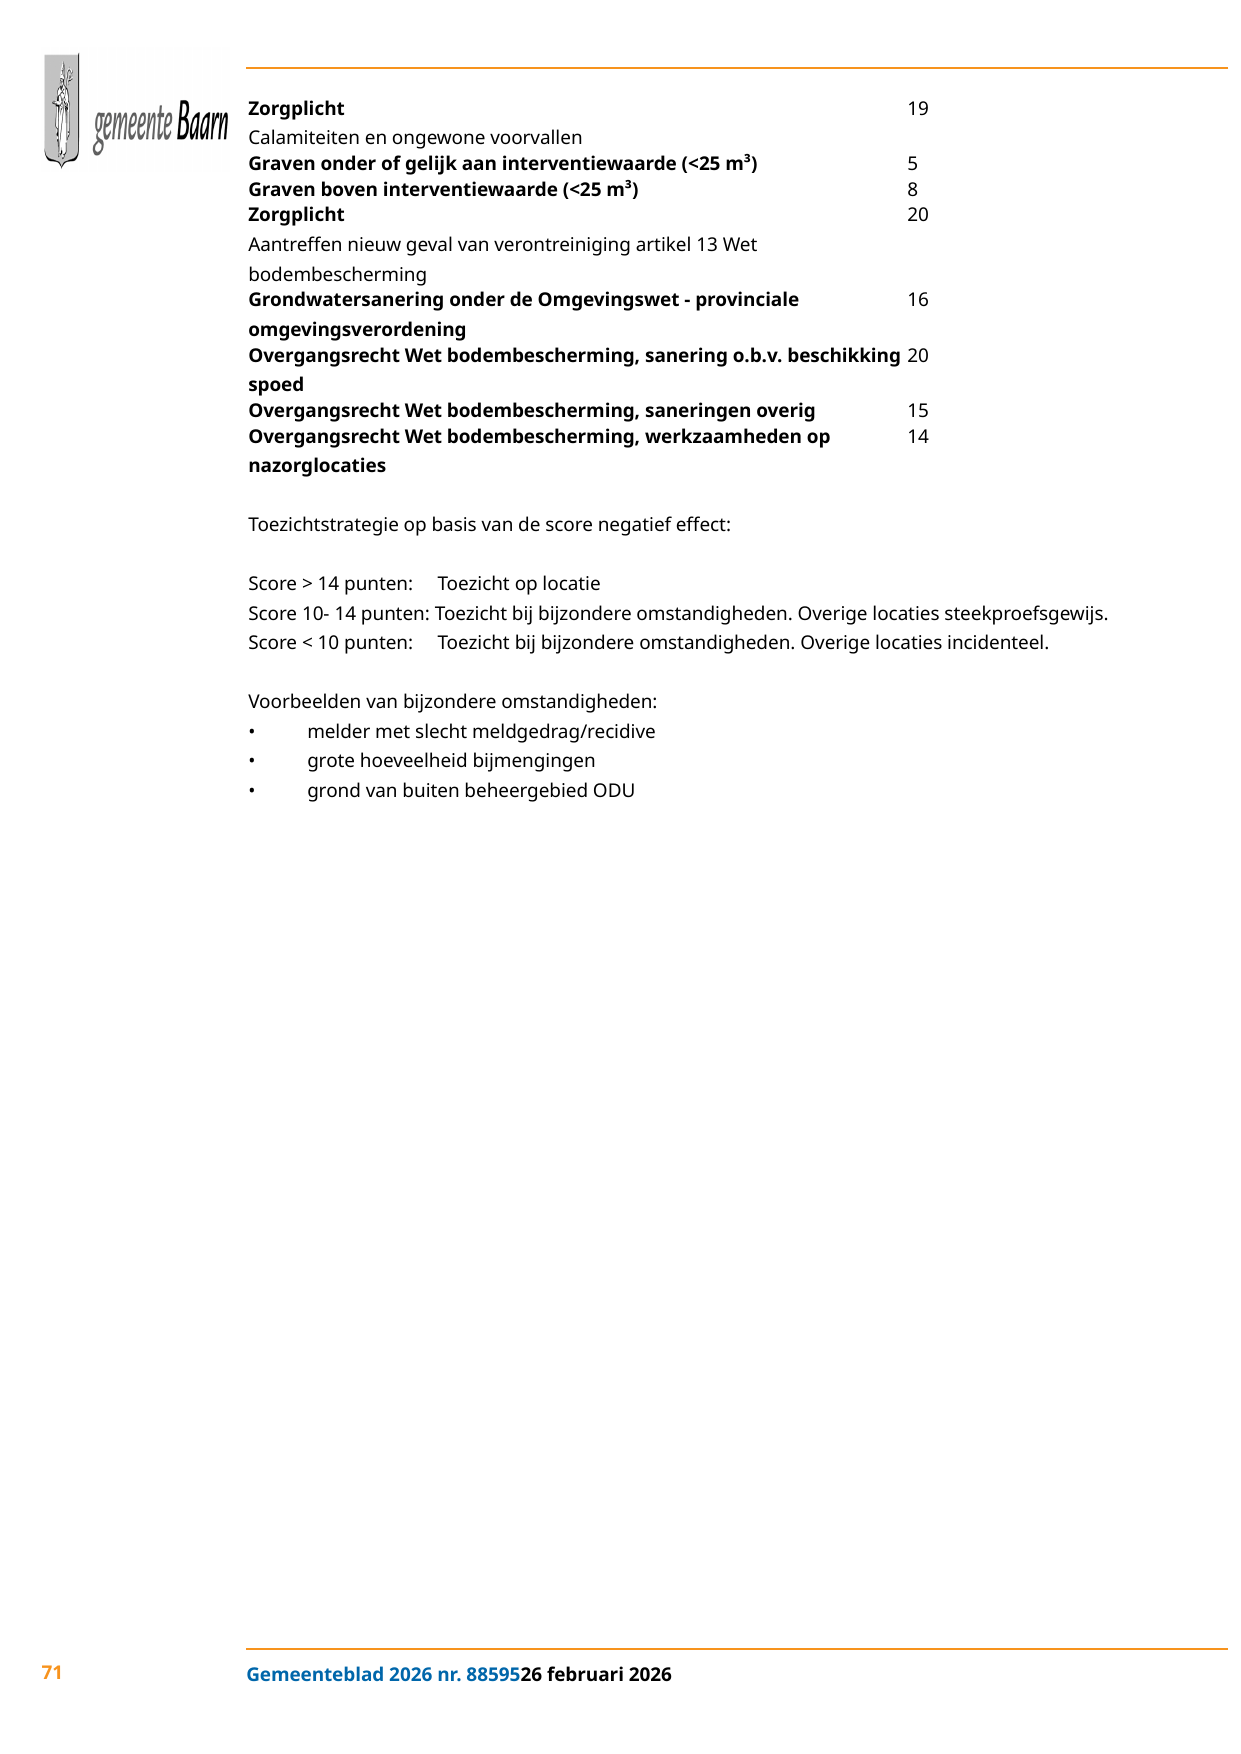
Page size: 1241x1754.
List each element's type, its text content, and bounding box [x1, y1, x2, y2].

table_cell 19 [907, 95, 1152, 150]
table_cell Overgangsrecht Wet bodembescherming, saneringen overig [248, 397, 907, 423]
table_cell Zorgplicht Aantreffen nieuw geval van verontreiniging artikel 13 Wet bodembescherming [248, 202, 907, 286]
table_cell 16 [907, 286, 1152, 342]
table_cell 20 [907, 342, 1152, 397]
list melder met slecht meldgedrag/recidive [248, 718, 1152, 744]
table_cell 20 [907, 202, 1152, 286]
text Score < 10 punten: Toezicht bij bijzondere omstandigheden. Overige locaties incidenteel. [248, 629, 1152, 655]
text Score 10- 14 punten: Toezicht bij bijzondere omstandigheden. Overige locaties steekproefsgewijs. [248, 600, 1152, 625]
table_cell Zorgplicht Calamiteiten en ongewone voorvallen [248, 95, 907, 150]
text Toezichtstrategie op basis van de score negatief effect: [248, 511, 1152, 537]
table_cell Overgangsrecht Wet bodembescherming, sanering o.b.v. beschikking spoed [248, 342, 907, 397]
list grond van buiten beheergebied ODU [248, 777, 1152, 803]
table_cell Graven boven interventiewaarde (<25 m³) [248, 176, 907, 202]
table_cell 8 [907, 176, 1152, 202]
picture [41, 47, 231, 172]
text Score > 14 punten: Toezicht op locatie [248, 570, 1152, 596]
table_cell 5 [907, 150, 1152, 176]
table_cell 14 [907, 423, 1152, 478]
table_cell Graven onder of gelijk aan interventiewaarde (<25 m³) [248, 150, 907, 176]
table_cell 15 [907, 397, 1152, 423]
text Voorbeelden van bijzondere omstandigheden: [248, 688, 1152, 714]
list grote hoeveelheid bijmengingen [248, 748, 1152, 773]
table_cell Overgangsrecht Wet bodembescherming, werkzaamheden op nazorglocaties [248, 423, 907, 478]
table_cell Grondwatersanering onder de Omgevingswet - provinciale omgevingsverordening [248, 286, 907, 342]
